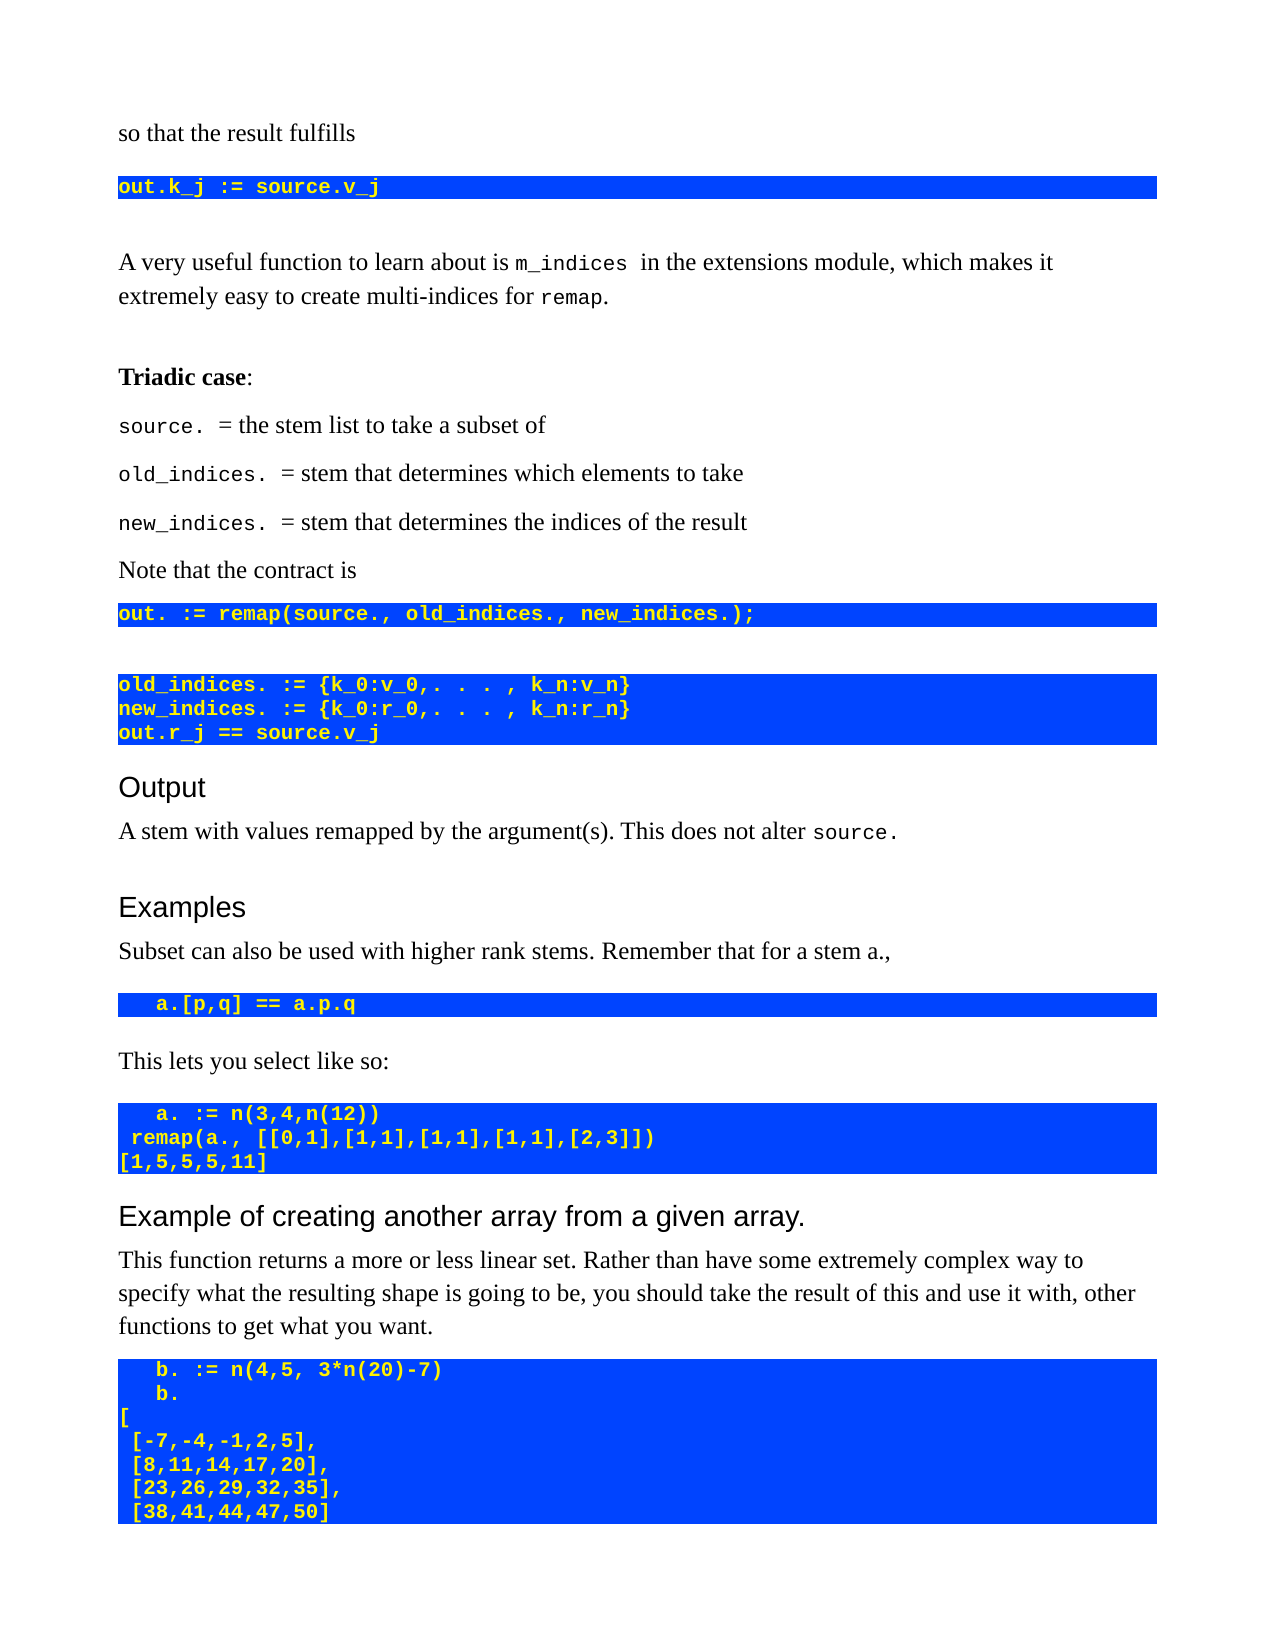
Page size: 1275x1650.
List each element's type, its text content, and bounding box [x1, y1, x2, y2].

text Subset can also be used with higher rank stems. Remember that for a stem a., [118, 936, 1157, 965]
text This lets you select like so: [118, 1017, 1157, 1074]
text A stem with values remapped by the argument(s). This does not alter source. [118, 816, 1157, 846]
text new_indices. = stem that determines the indices of the result [118, 507, 1157, 537]
text b. := n(4,5, 3*n(20)-7) [118, 1359, 1157, 1383]
text old_indices. := {k_0:v_0,. . . , k_n:v_n} [118, 674, 1157, 698]
text a. := n(3,4,n(12)) remap(a., [[0,1],[1,1],[1,1],[1,1],[2,3]]) [1,5,5,5,11] [118, 1103, 1157, 1174]
text a.[p,q] == a.p.q [118, 993, 1157, 1017]
subtitle Examples [118, 890, 1157, 923]
subtitle Example of creating another array from a given array. [118, 1199, 1157, 1233]
text old_indices. = stem that determines which elements to take [118, 458, 1157, 488]
text source. = the stem list to take a subset of [118, 410, 1157, 439]
text new_indices. := {k_0:r_0,. . . , k_n:r_n} [118, 698, 1157, 722]
text [8,11,14,17,20], [118, 1453, 1157, 1477]
text so that the result fulfills [118, 118, 1157, 147]
text [-7,-4,-1,2,5], [118, 1430, 1157, 1453]
text [38,41,44,47,50] [118, 1501, 1157, 1524]
text [23,26,29,32,35], [118, 1477, 1157, 1501]
text This function returns a more or less linear set. Rather than have some extremely complex way to specify what the resulting shape is going to be, you should take the result of this and use it with, other functions to get what you want. [118, 1245, 1157, 1340]
text out.r_j == source.v_j [118, 722, 1157, 745]
text Triadic case: [118, 329, 1157, 391]
text b. [118, 1383, 1157, 1406]
text out. := remap(source., old_indices., new_indices.); [118, 603, 1157, 627]
subtitle Output [118, 770, 1157, 804]
text A very useful function to learn about is m_indices in the extensions module, which makes it extremely easy to create multi-indices for remap. [118, 247, 1157, 310]
text [ [118, 1406, 1157, 1430]
text out.k_j := source.v_j [118, 176, 1157, 199]
text Note that the contract is [118, 556, 1157, 584]
